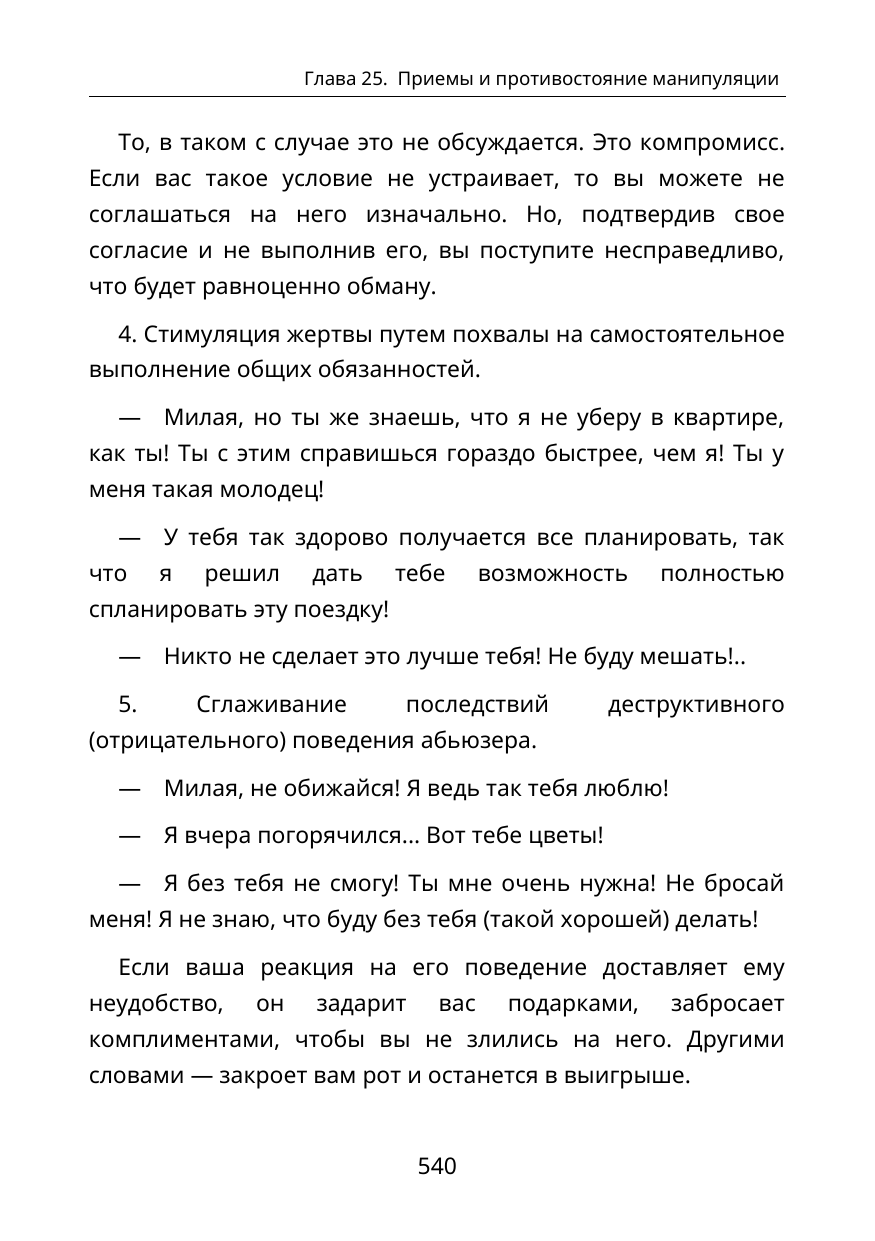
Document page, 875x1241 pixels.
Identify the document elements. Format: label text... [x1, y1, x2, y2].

list Я без тебя не смогу! Ты мне очень нужна! Не бросай меня! Я не знаю, что буду без тебя (такой хорошей) делать! [88, 867, 786, 934]
text 4. Стимуляция жертвы путем похвалы на самостоятельное выполнение общих обязанностей. [88, 317, 786, 385]
list У тебя так здорово получается все планировать, так что я решил дать тебе возможность полностью спланировать эту поездку! [88, 521, 786, 624]
list Я вчера погорячился... Вот тебе цветы! [88, 819, 786, 851]
list Милая, но ты же знаешь, что я не уберу в квартире, как ты! Ты с этим справишься гораздо быстрее, чем я! Ты у меня такая молодец! [88, 401, 786, 504]
text Если ваша реакция на его поведение доставляет ему неудобство, он задарит вас подарками, забросает комплиментами, чтобы вы не злились на него. Другими словами — закроет вам рот и останется в выигрыше. [88, 951, 786, 1090]
list Никто не сделает это лучше тебя! Не буду мешать!.. [88, 640, 786, 672]
list Милая, не обижайся! Я ведь так тебя люблю! [88, 772, 786, 803]
text То, в таком с случае это не обсуждается. Это компромисс. Если вас такое условие не устраивает, то вы можете не соглашаться на него изначально. Но, подтвердив свое согласие и не выполнив его, вы поступите несправедливо, что будет равноценно обману. [88, 126, 786, 301]
text 5. Сглаживание последствий деструктивного (отрицательного) поведения абьюзера. [88, 688, 786, 755]
